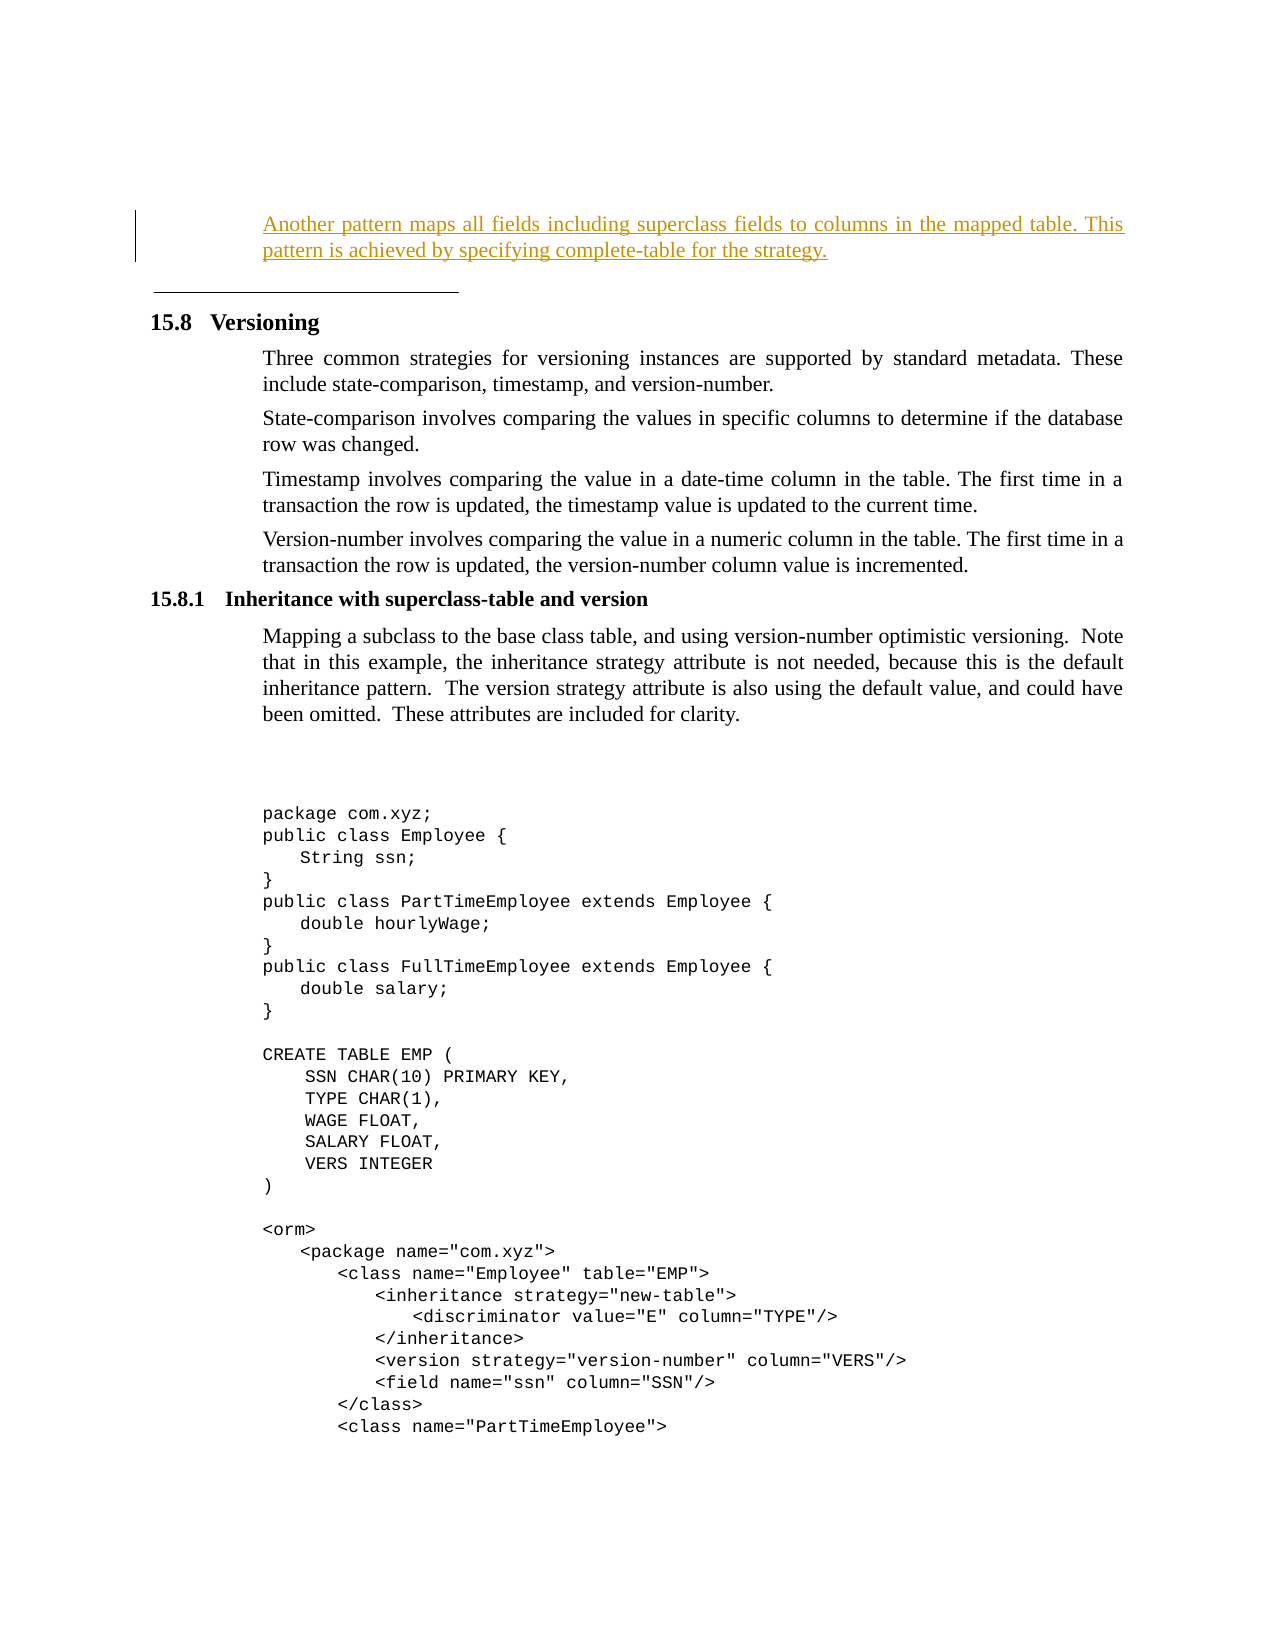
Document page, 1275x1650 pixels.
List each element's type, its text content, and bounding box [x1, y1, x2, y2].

text SSN CHAR(10) PRIMARY KEY, [262, 1066, 1125, 1088]
text } [262, 869, 1125, 891]
text <class name="PartTimeEmployee"> [262, 1416, 1125, 1438]
text package com.xyz; [262, 803, 1125, 825]
text </class> [262, 1394, 1125, 1416]
text State-comparison involves comparing the values in specific columns to determine if the database row was changed. [262, 404, 1125, 456]
subtitle Versioning [150, 308, 1125, 336]
text <package name="com.xyz"> [262, 1241, 1125, 1263]
text Mapping a subclass to the base class table, and using version-number optimistic versioning. Note that in this example, the inheritance strategy attribute is not needed, because this is the default inheritance pattern. The version strategy attribute is also using the default value, and could have been omitted. These attributes are included for clarity. [262, 622, 1125, 726]
text String ssn; [262, 847, 1125, 869]
text <version strategy="version-number" column="VERS"/> [262, 1350, 1125, 1372]
subtitle Inheritance with superclass-table and version [150, 586, 1125, 612]
text ) [262, 1175, 1125, 1197]
text pattern is achieved by specifying complete-table for the strategy. [262, 234, 1125, 262]
text Version-number involves comparing the value in a numeric column in the table. The first time in a transaction the row is updated, the version-number column value is incremented. [262, 525, 1125, 577]
text double hourlyWage; [262, 913, 1125, 934]
text SALARY FLOAT, [262, 1131, 1125, 1153]
text <class name="Employee" table="EMP"> [262, 1263, 1125, 1284]
text } [262, 1000, 1125, 1022]
text Another pattern maps all fields including superclass fields to columns in the mapped table. This [262, 210, 1125, 233]
text public class Employee { [262, 825, 1125, 847]
text public class FullTimeEmployee extends Employee { [262, 956, 1125, 978]
text } [262, 934, 1125, 956]
text public class PartTimeEmployee extends Employee { [262, 891, 1125, 913]
text CREATE TABLE EMP ( [262, 1044, 1125, 1066]
text VERS INTEGER [262, 1153, 1125, 1175]
text <inheritance strategy="new-table"> [262, 1284, 1125, 1306]
text double salary; [262, 978, 1125, 1000]
text <field name="ssn" column="SSN"/> [262, 1372, 1125, 1394]
text <discriminator value="E" column="TYPE"/> [262, 1306, 1125, 1328]
text </inheritance> [262, 1328, 1125, 1350]
text <orm> [262, 1219, 1125, 1241]
text Timestamp involves comparing the value in a date-time column in the table. The first time in a transaction the row is updated, the timestamp value is updated to the current time. [262, 465, 1125, 517]
text TYPE CHAR(1), [262, 1088, 1125, 1109]
text Three common strategies for versioning instances are supported by standard metadata. These include state-comparison, timestamp, and version-number. [262, 344, 1125, 396]
text WAGE FLOAT, [262, 1109, 1125, 1131]
